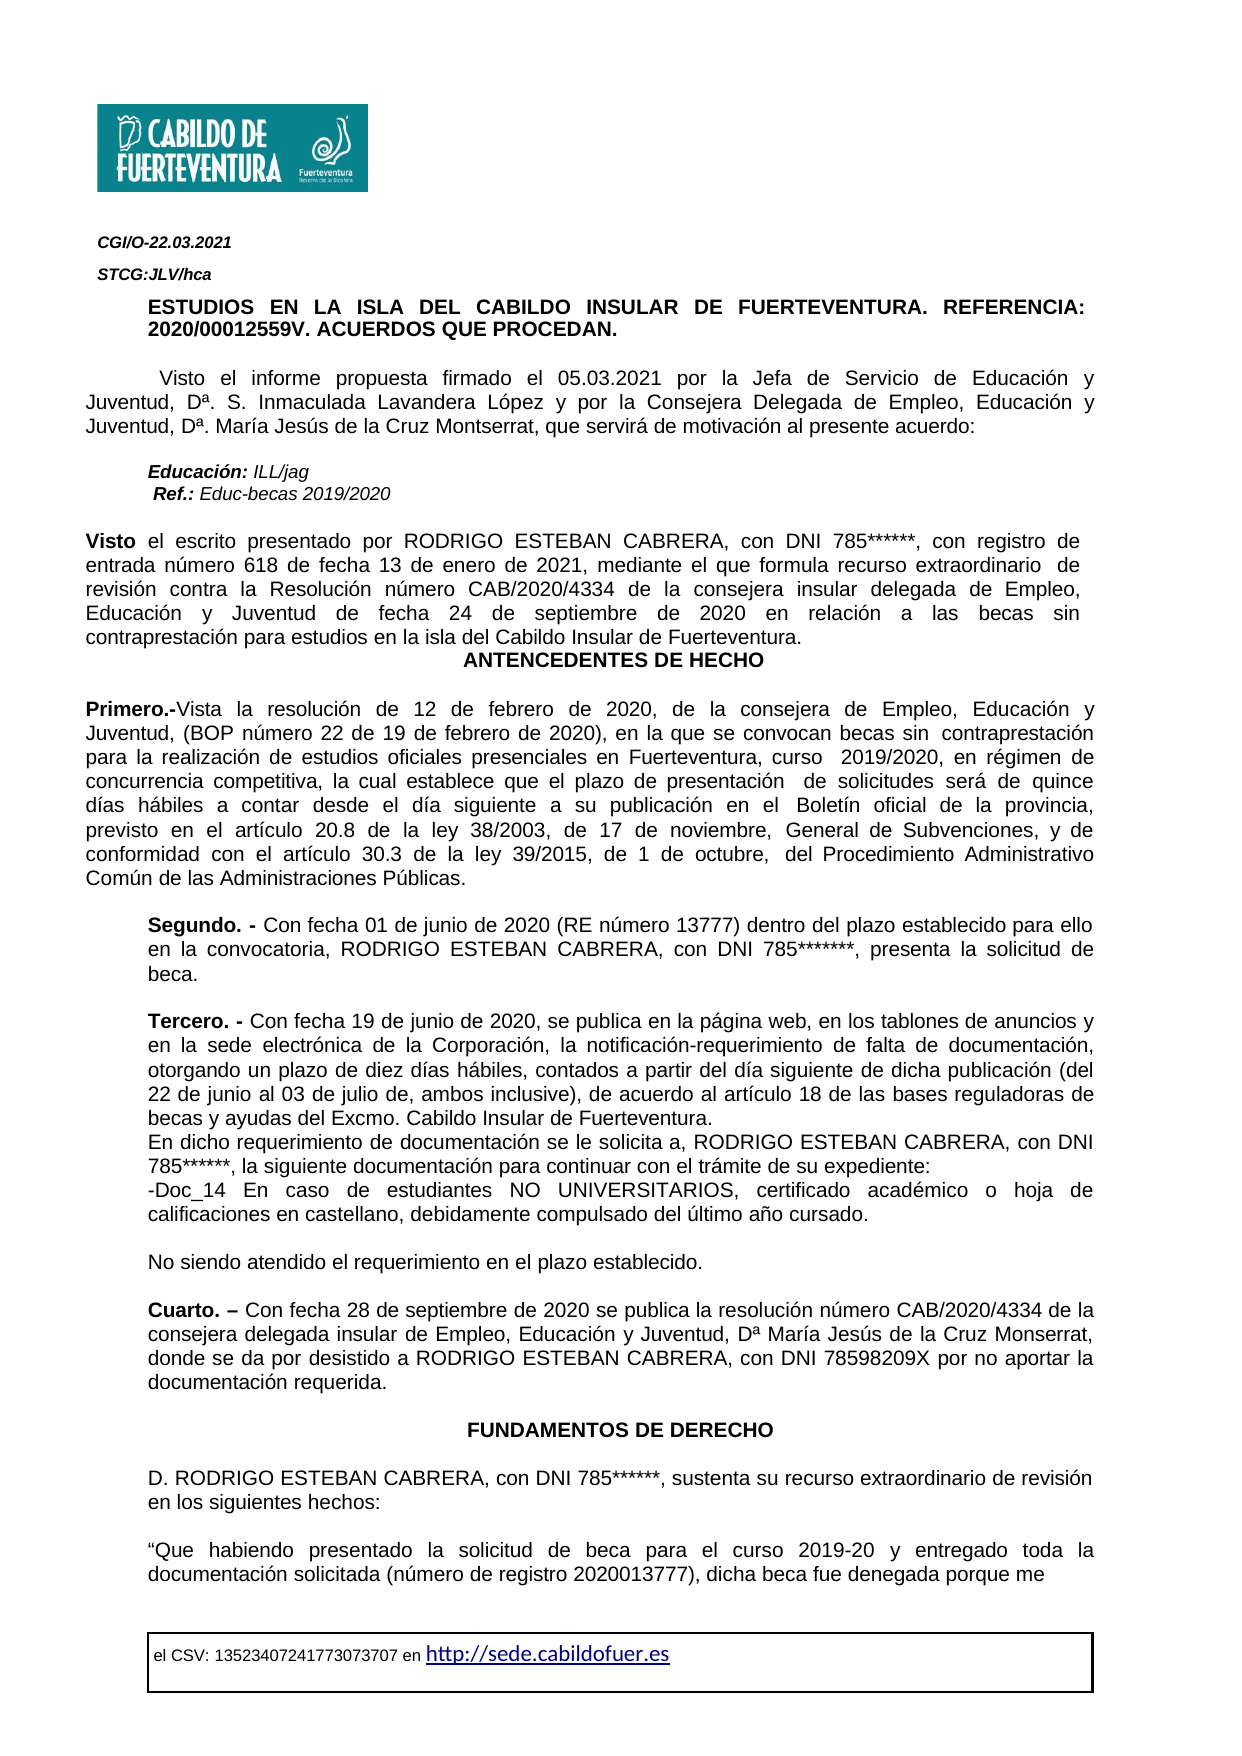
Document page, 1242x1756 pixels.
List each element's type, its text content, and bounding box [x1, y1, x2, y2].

text “Que habiendo presentado la solicitud de beca para el curso 2019-20 y entregado toda la documentación solicitada (número de registro 2020013777), dicha beca fue denegada porque me [148, 1538, 1094, 1586]
text Ref.: Educ-becas 2019/2020 [153, 483, 1106, 505]
text Segundo. - Con fecha 01 de junio de 2020 (RE número 13777) dentro del plazo establecido para ello en la convocatoria, RODRIGO ESTEBAN CABRERA, con DNI 785*******, presenta la solicitud de beca. [148, 913, 1094, 985]
text D. RODRIGO ESTEBAN CABRERA, con DNI 785******, sustenta su recurso extraordinario de revisión en los siguientes hechos: [148, 1466, 1093, 1514]
text -Doc_14 En caso de estudiantes NO UNIVERSITARIOS, certificado académico o hoja de calificaciones en castellano, debidamente compulsado del último año cursado. [148, 1178, 1094, 1226]
text Cuarto. – Con fecha 28 de septiembre de 2020 se publica la resolución número CAB/2020/4334 de la consejera delegada insular de Empleo, Educación y Juventud, Dª María Jesús de la Cruz Monserrat, donde se da por desistido a RODRIGO ESTEBAN CABRERA, con DNI 78598209X por no aportar la documentación requerida. [148, 1298, 1094, 1394]
text Tercero. - Con fecha 19 de junio de 2020, se publica en la página web, en los tablones de anuncios y en la sede electrónica de la Corporación, la notificación-requerimiento de falta de documentación, otorgando un plazo de diez días hábiles, contados a partir del día siguiente de dicha publicación (del 22 de junio al 03 de julio de, ambos inclusive), de acuerdo al artículo 18 de las bases reguladoras de becas y ayudas del Excmo. Cabildo Insular de Fuerteventura. [148, 1009, 1094, 1130]
text En dicho requerimiento de documentación se le solicita a, RODRIGO ESTEBAN CABRERA, con DNI 785******, la siguiente documentación para continuar con el trámite de su expediente: [148, 1130, 1094, 1178]
text 2020/00012559V. ACUERDOS QUE PROCEDAN. [148, 317, 1106, 341]
text Educación: ILL/jag [148, 462, 1106, 483]
text Primero.-Vista la resolución de 12 de febrero de 2020, de la consejera de Empleo, Educación y Juventud, (BOP número 22 de 19 de febrero de 2020), en la que se convocan becas sin contraprestación para la realización de estudios oficiales presenciales en Fuerteventura, curso 2019/2020, en régimen de concurrencia competitiva, la cual establece que el plazo de presentación de solicitudes será de quince días hábiles a contar desde el día siguiente a su publicación en el Boletín oficial de la provincia, previsto en el artículo 20.8 de la ley 38/2003, de 17 de noviembre, General de Subvenciones, y de conformidad con el artículo 30.3 de la ley 39/2015, de 1 de octubre, del Procedimiento Administrativo Común de las Administraciones Públicas. [85, 697, 1094, 890]
text Visto el informe propuesta firmado el 05.03.2021 por la Jefa de Servicio de Educación y Juventud, Dª. S. Inmaculada Lavandera López y por la Consejera Delegada de Empleo, Educación y Juventud, Dª. María Jesús de la Cruz Montserrat, que servirá de motivación al presente acuerdo: [85, 365, 1095, 438]
text Visto el escrito presentado por RODRIGO ESTEBAN CABRERA, con DNI 785******, con registro de entrada número 618 de fecha 13 de enero de 2021, mediante el que formula recurso extraordinario de revisión contra la Resolución número CAB/2020/4334 de la consejera insular delegada de Empleo, Educación y Juventud de fecha 24 de septiembre de 2020 en relación a las becas sin contraprestación para estudios en la isla del Cabildo Insular de Fuerteventura. [85, 528, 1080, 649]
subtitle ANTENCEDENTES DE HECHO [174, 649, 1053, 672]
subtitle FUNDAMENTOS DE DERECHO [188, 1418, 1053, 1442]
text No siendo atendido el requerimiento en el plazo establecido. [148, 1250, 1106, 1274]
